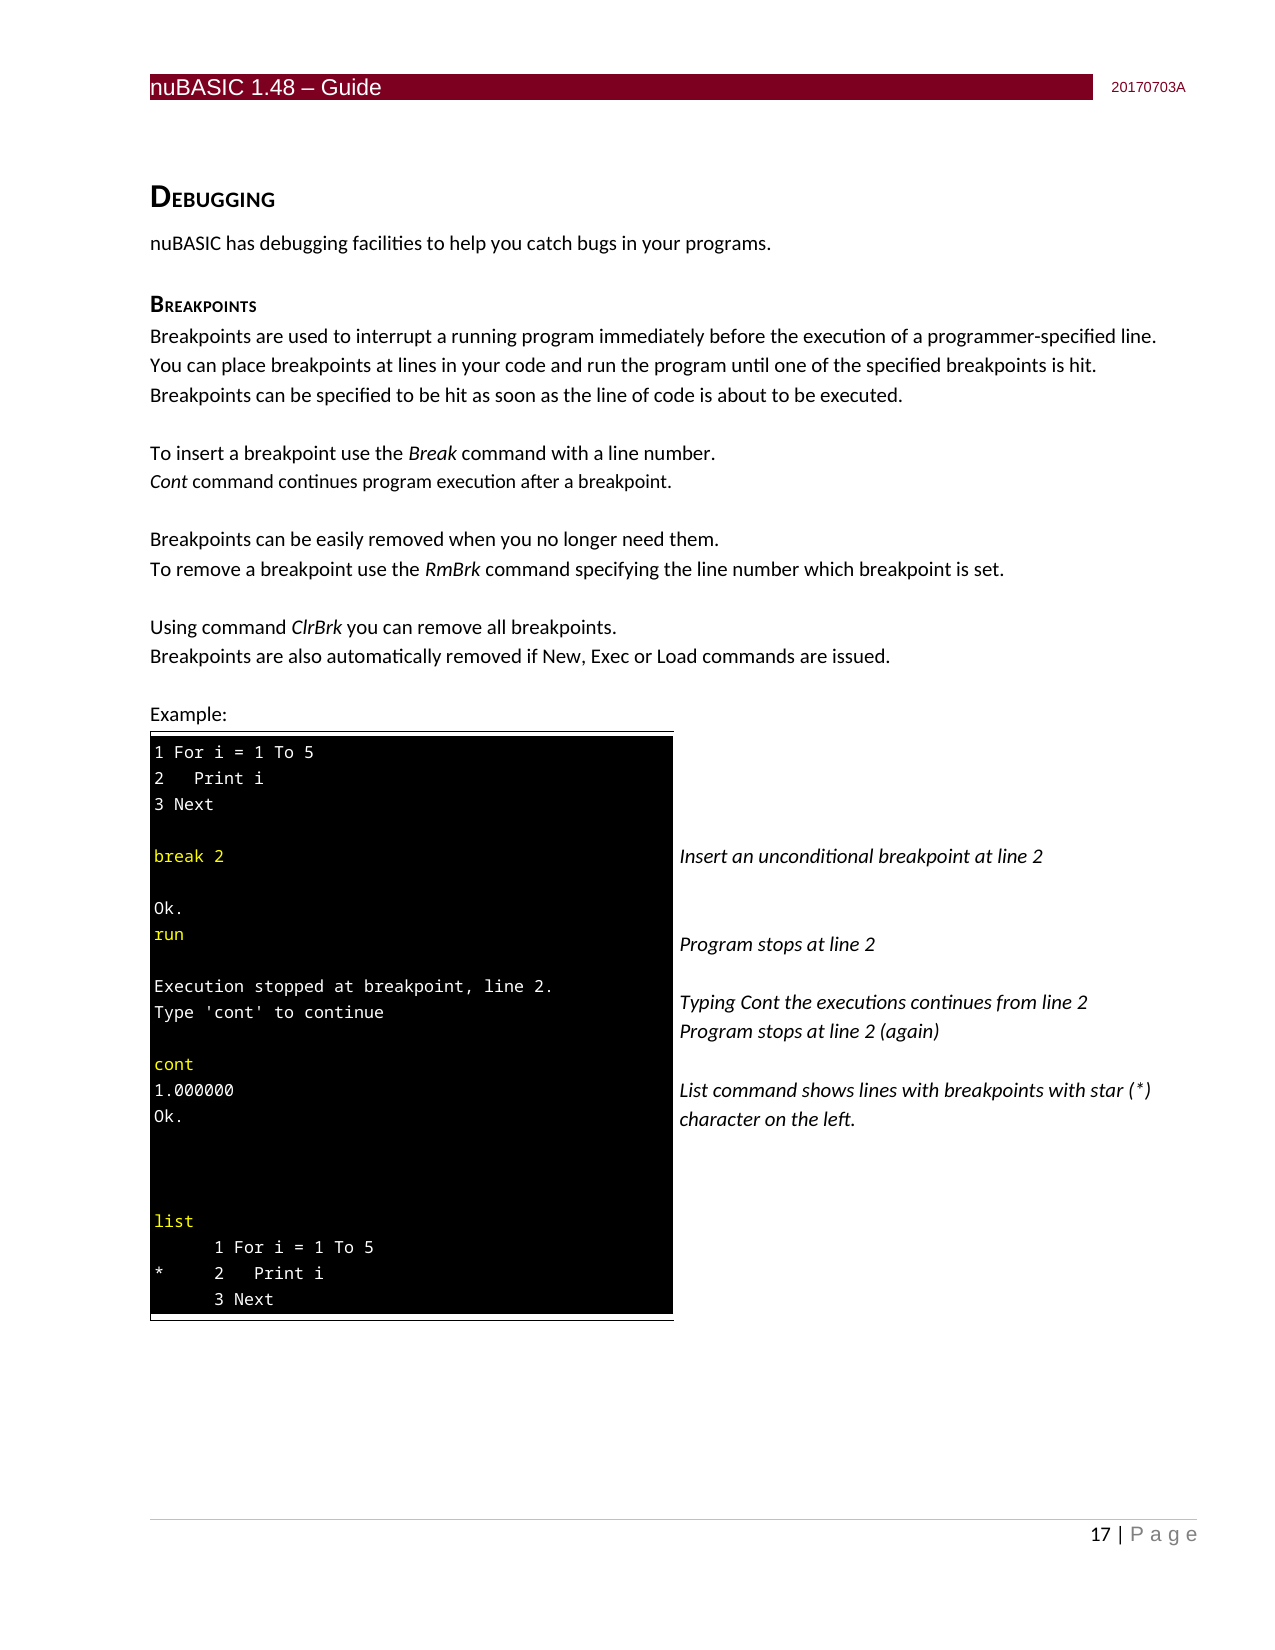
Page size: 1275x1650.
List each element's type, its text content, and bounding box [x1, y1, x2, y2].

text Breakpoints are also automatically removed if New, Exec or Load commands are issued. [150, 643, 1197, 669]
text Breakpoints can be easily removed when you no longer need them. [150, 527, 1197, 552]
text Example: [150, 702, 1197, 727]
text nuBASIC has debugging facilities to help you catch bugs in your programs. [150, 230, 1197, 256]
text To remove a breakpoint use the RmBrk command specifying the line number which breakpoint is set. [150, 556, 1197, 581]
text To insert a breakpoint use the Break command with a line number. [150, 440, 1197, 466]
text Using command ClrBrk you can remove all breakpoints. [150, 614, 1197, 639]
subtitle Debugging [150, 175, 1197, 216]
table_header Insert an unconditional breakpoint at line 2 Program stops at line 2 Typing Cont the executions continues from line 2 Program stops at line 2 (again) List command shows lines with breakpoints with star (*) character on the left. [674, 731, 1197, 1320]
subtitle Breakpoints [150, 288, 1197, 319]
text Cont command continues program execution after a breakpoint. [150, 469, 1197, 494]
text You can place breakpoints at lines in your code and run the program until one of the specified breakpoints is hit. Breakpoints can be specified to be hit as soon as the line of code is about to be executed. [150, 353, 1197, 407]
text Breakpoints are used to interrupt a running program immediately before the execution of a programmer-specified line. [150, 323, 1197, 349]
